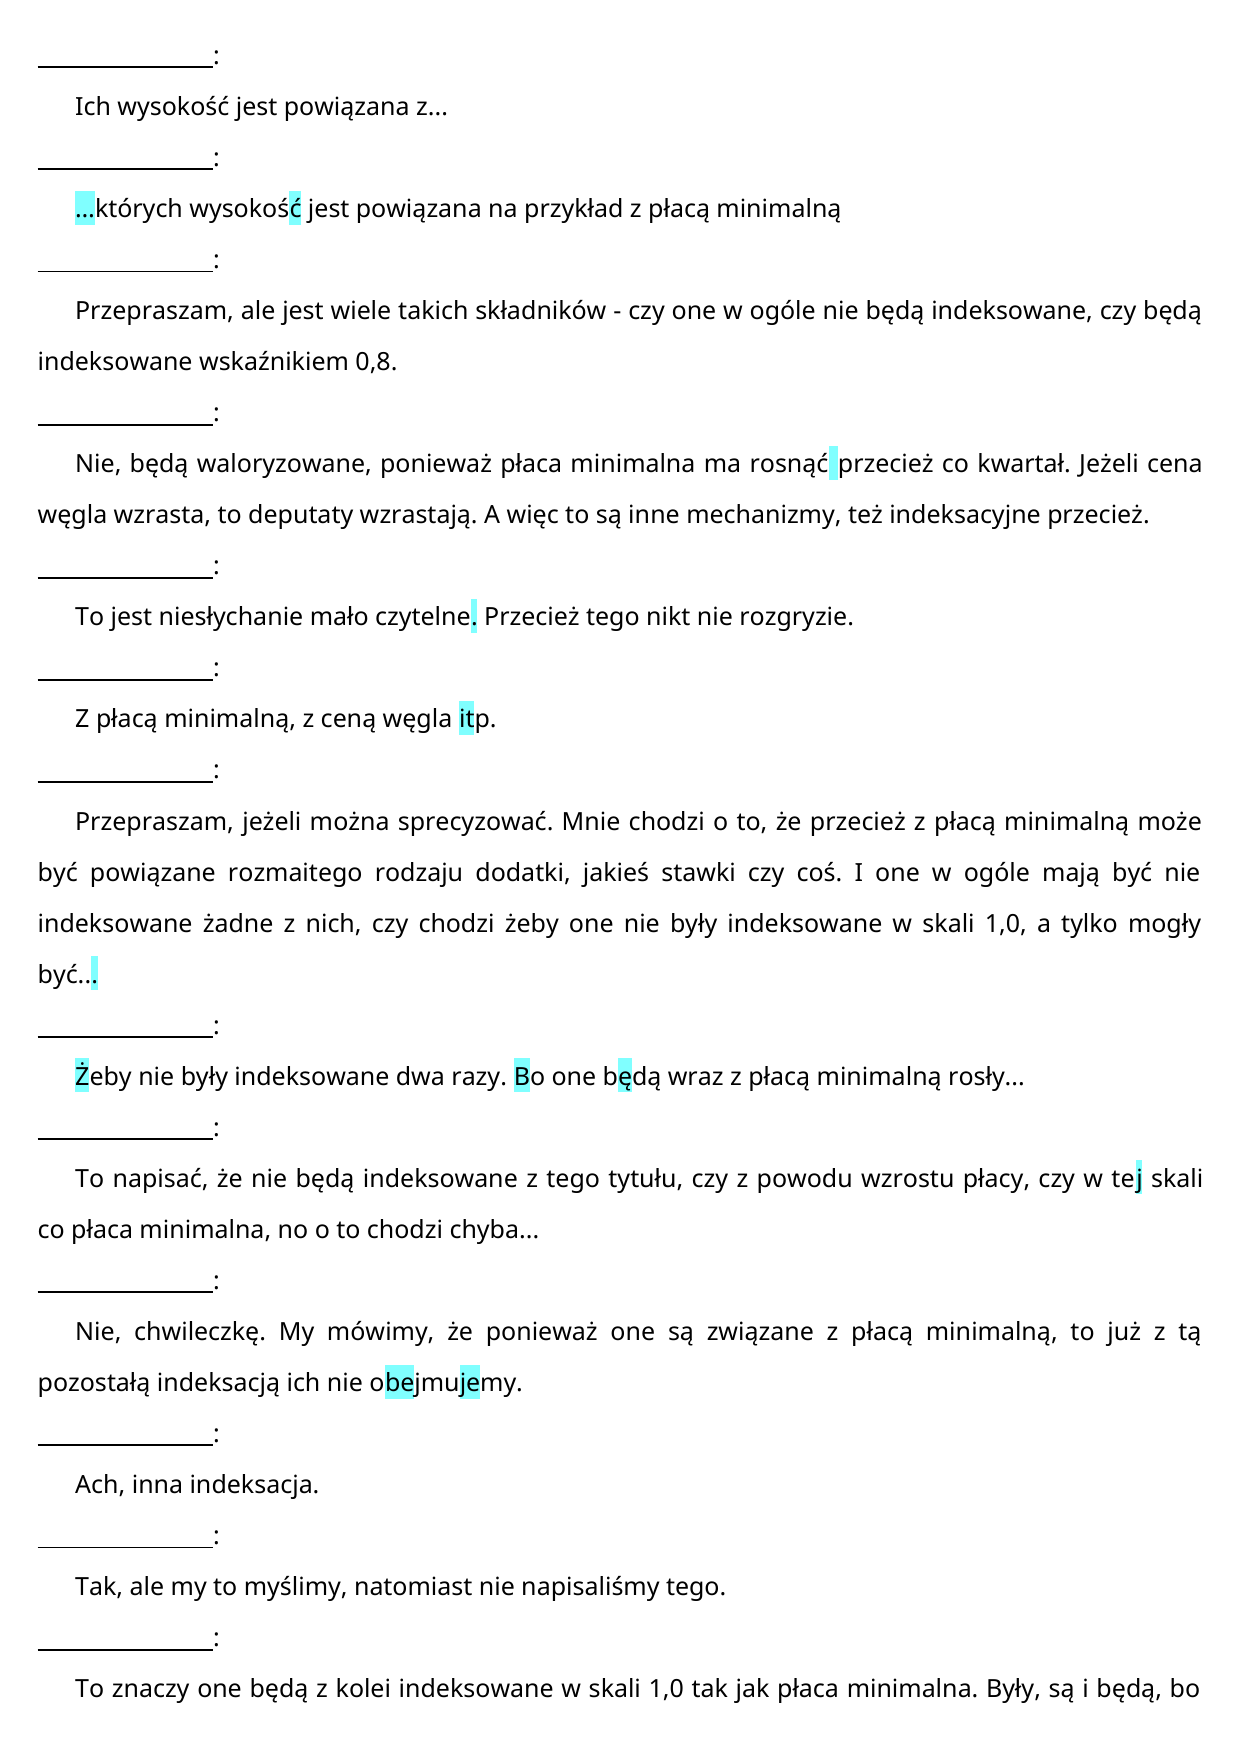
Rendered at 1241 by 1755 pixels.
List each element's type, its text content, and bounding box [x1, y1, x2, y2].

text …których wysokość jest powiązana na przykład z płacą minimalną [37, 191, 1203, 225]
text Nie, chwileczkę. My mówimy, że ponieważ one są związane z płacą minimalną, to już z tą pozostałą indeksacją ich nie obejmujemy. [37, 1313, 1203, 1399]
text : [37, 548, 1203, 582]
text Ich wysokość jest powiązana z... [37, 88, 1203, 123]
text : [37, 1262, 1203, 1297]
text : [37, 752, 1203, 786]
text : [37, 1416, 1203, 1450]
text To napisać, że nie będą indeksowane z tego tytułu, czy z powodu wzrostu płacy, czy w tej skali co płaca minimalna, no o to chodzi chyba... [37, 1160, 1203, 1246]
text Z płacą minimalną, z ceną węgla itp. [37, 701, 1203, 735]
text : [37, 395, 1203, 429]
text To znaczy one będą z kolei indeksowane w skali 1,0 tak jak płaca minimalna. Były, są i będą, bo [37, 1671, 1203, 1705]
text To jest niesłychanie mało czytelne. Przecież tego nikt nie rozgryzie. [37, 599, 1203, 633]
text : [37, 1620, 1203, 1654]
text : [37, 242, 1203, 276]
text : [37, 37, 1203, 72]
text Żeby nie były indeksowane dwa razy. Bo one będą wraz z płacą minimalną rosły... [37, 1058, 1203, 1092]
text Ach, inna indeksacja. [37, 1467, 1203, 1501]
text : [37, 1518, 1203, 1552]
text : [37, 1109, 1203, 1143]
text Nie, będą waloryzowane, ponieważ płaca minimalna ma rosnąć przecież co kwartał. Jeżeli cena węgla wzrasta, to deputaty wzrastają. A więc to są inne mechanizmy, też indeksacyjne przecież. [37, 446, 1203, 531]
text Tak, ale my to myślimy, natomiast nie napisaliśmy tego. [37, 1569, 1203, 1603]
text Przepraszam, jeżeli można sprecyzować. Mnie chodzi o to, że przecież z płacą minimalną może być powiązane rozmaitego rodzaju dodatki, jakieś stawki czy coś. I one w ogóle mają być nie indeksowane żadne z nich, czy chodzi żeby one nie były indeksowane w skali 1,0, a tylko mogły być... [37, 803, 1203, 990]
text Przepraszam, ale jest wiele takich składników - czy one w ogóle nie będą indeksowane, czy będą indeksowane wskaźnikiem 0,8. [37, 293, 1203, 378]
text : [37, 139, 1203, 174]
text : [37, 1007, 1203, 1041]
text : [37, 650, 1203, 684]
